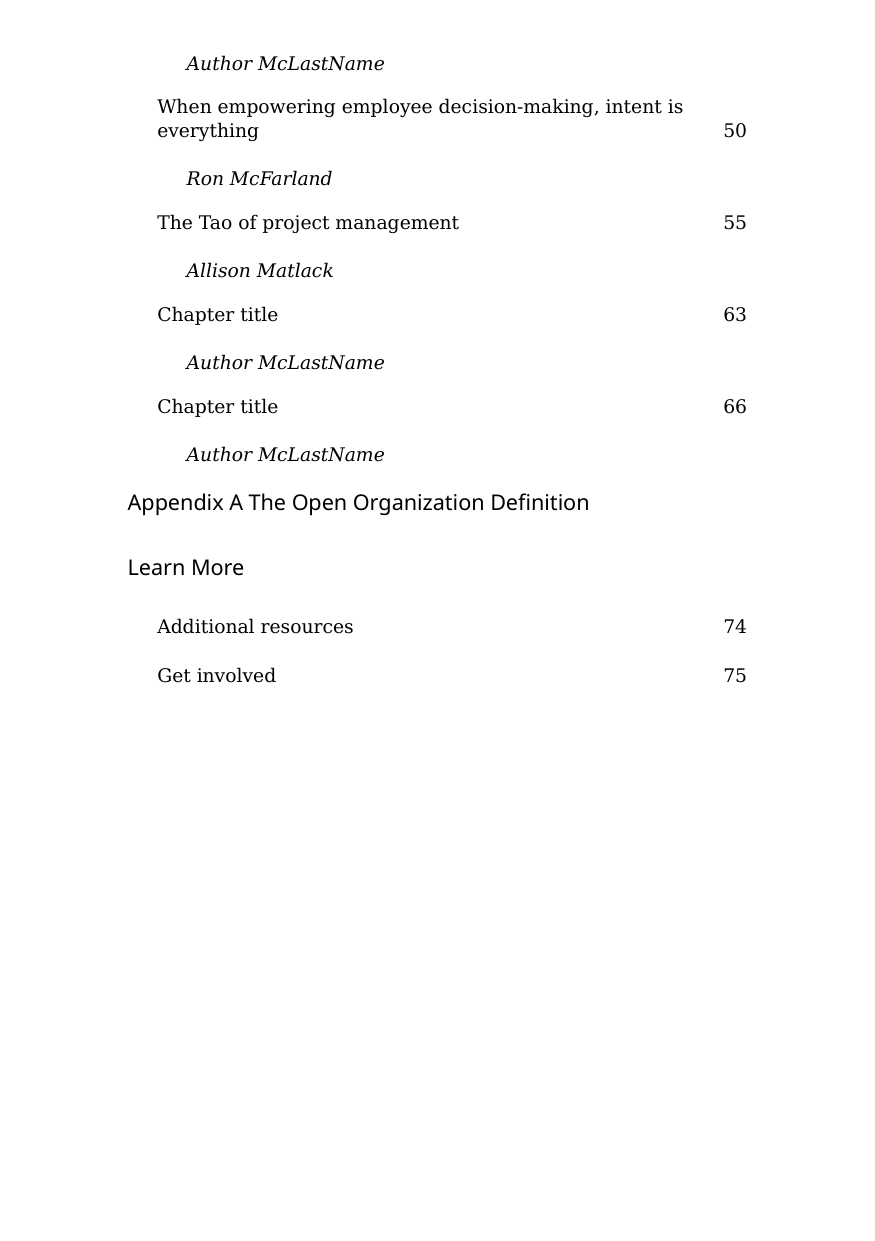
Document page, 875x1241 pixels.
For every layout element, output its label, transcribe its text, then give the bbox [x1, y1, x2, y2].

text Allison Matlack [186, 260, 747, 304]
text When empowering employee decision-making, intent is everything 50 [157, 96, 747, 142]
text Learn More [127, 552, 747, 614]
text Chapter title 63 [157, 304, 747, 326]
text Get involved 75 [157, 664, 747, 686]
text Author McLastName [186, 52, 747, 96]
text Chapter title 66 [157, 396, 747, 417]
text The Tao of project management 55 [157, 212, 747, 234]
text Appendix A The Open Organization Definition [127, 487, 747, 549]
text Ron McFarland [186, 168, 747, 212]
text Author McLastName [186, 352, 747, 396]
text Additional resources 74 [157, 617, 747, 638]
text Author McLastName [186, 444, 747, 487]
